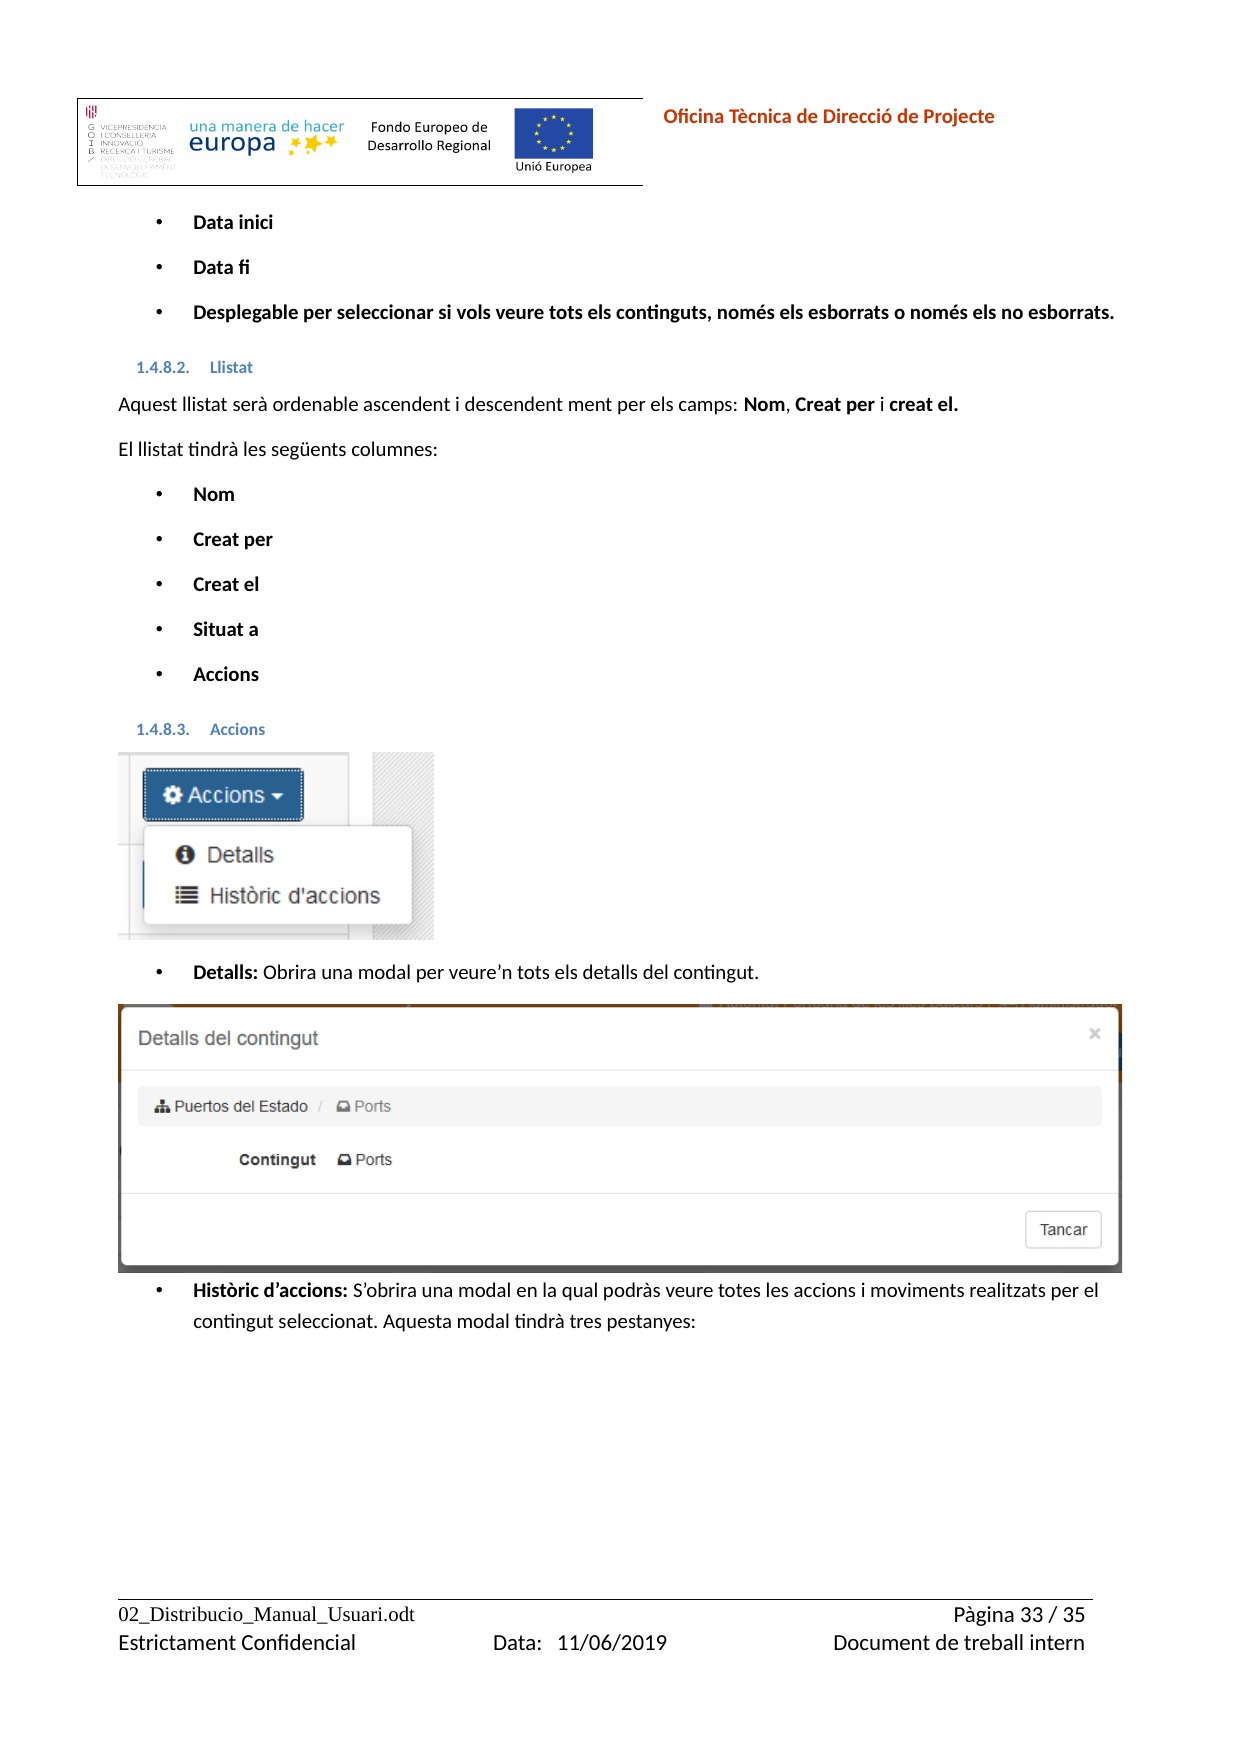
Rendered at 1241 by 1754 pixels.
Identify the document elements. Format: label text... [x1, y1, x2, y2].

subtitle Llistat [136, 357, 1122, 378]
list Nom [156, 481, 1122, 506]
picture [118, 752, 434, 940]
list Situat a [156, 616, 1122, 641]
list Data inici [156, 209, 1122, 235]
list Creat el [156, 571, 1122, 596]
picture [118, 1004, 1123, 1273]
picture [82, 103, 181, 180]
list Històric d’accions: S’obrira una modal en la qual podràs veure totes les accions i moviments realitzats per el contingut seleccionat. Aquesta modal tindrà tres pestanyes: [156, 1273, 1122, 1333]
list Data fi [156, 254, 1122, 280]
text Aquest llistat serà ordenable ascendent i descendent ment per els camps: Nom, Creat per i creat el. [118, 391, 1122, 416]
list Creat per [156, 526, 1122, 551]
subtitle Accions [136, 718, 1122, 739]
list Desplegable per seleccionar si vols veure tots els continguts, només els esborrats o només els no esborrats. [156, 299, 1122, 325]
list Detalls: Obrira una modal per veure’n tots els detalls del contingut. [156, 959, 1122, 984]
list Accions [156, 661, 1122, 686]
picture [187, 103, 599, 180]
text El llistat tindrà les següents columnes: [118, 436, 1122, 461]
